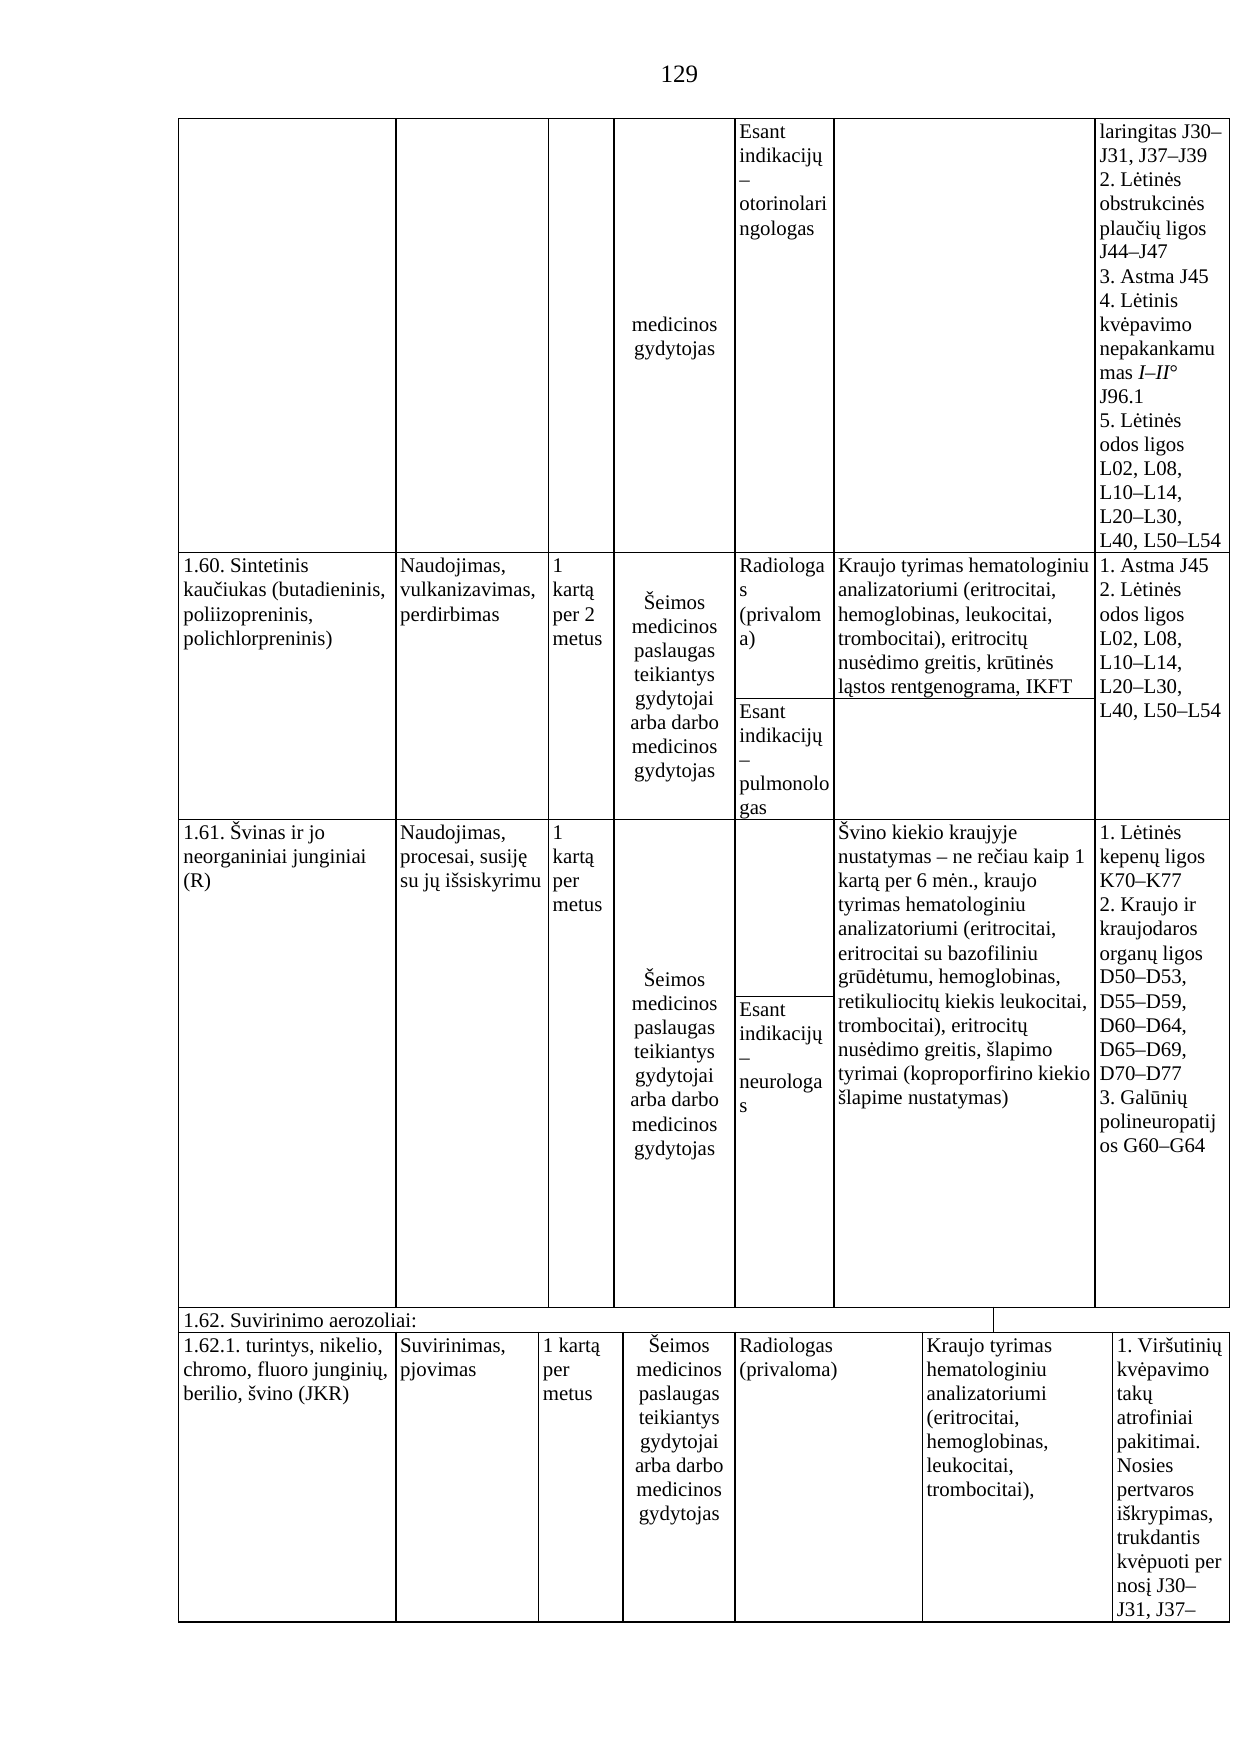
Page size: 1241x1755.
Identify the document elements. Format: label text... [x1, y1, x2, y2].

table_cell 1 kartą per metus [549, 820, 613, 1307]
table_cell [397, 119, 548, 552]
table_cell laringitas J30–J31, J37–J39 2. Lėtinės obstrukcinės plaučių ligos J44–J47 3. Astma J45 4. Lėtinis kvėpavimo nepakankamumas I–II° J96.1 5. Lėtinės odos ligos L02, L08, L10–L14, L20–L30, L40, L50–L54 [1096, 119, 1229, 552]
table_cell 1.60. Sintetinis kaučiukas (butadieninis, poliizopreninis, polichlorpreninis) [179, 553, 395, 819]
table_cell Esant indikacijų – otorinolaringologas [736, 119, 833, 552]
table_cell [179, 119, 395, 552]
table_cell 1. Viršutinių kvėpavimo takų atrofiniai pakitimai. Nosies pertvaros iškrypimas, trukdantis kvėpuoti per nosį J30–J31, J37– [1113, 1333, 1229, 1621]
table_cell Šeimos medicinos paslaugas teikiantys gydytojai arba darbo medicinos gydytojas [624, 1333, 734, 1621]
table_cell [1201, 1308, 1230, 1332]
table_cell Radiologas (privaloma) [736, 1333, 922, 1621]
table_cell [170, 1307, 178, 1332]
table_cell [994, 1308, 1033, 1332]
table_cell [1113, 1308, 1193, 1332]
table_cell 1 kartą per metus [539, 1333, 622, 1621]
table_cell [549, 119, 613, 552]
table_cell [170, 698, 178, 819]
table_cell [170, 819, 178, 996]
table_cell [170, 552, 178, 698]
table_cell Naudojimas, vulkanizavimas, perdirbimas [397, 553, 548, 819]
table_cell Suvirinimas, pjovimas [397, 1333, 538, 1621]
table_cell Esant indikacijų – neurologas [736, 997, 833, 1307]
table_cell Radiologas (privaloma) [736, 553, 833, 698]
table_cell [1095, 1308, 1112, 1332]
table_cell medicinos gydytojas [615, 119, 734, 552]
table_cell [170, 1332, 178, 1621]
table_cell 1. Lėtinės kepenų ligos K70–K77 2. Kraujo ir kraujodaros organų ligos D50–D53, D55–D59, D60–D64, D65–D69, D70–D77 3. Galūnių polineuropatijos G60–G64 [1096, 820, 1229, 1307]
table_cell Šeimos medicinos paslaugas teikiantys gydytojai arba darbo medicinos gydytojas [615, 553, 734, 819]
table_cell 1.62.1. turintys, nikelio, chromo, fluoro junginių, berilio, švino (JKR) [179, 1333, 395, 1621]
table_cell Kraujo tyrimas hematologiniu analizatoriumi (eritrocitai, hemoglobinas, leukocitai, trombocitai), eritrocitų nusėdimo greitis, krūtinės ląstos rentgenograma, IKFT [835, 553, 1094, 698]
table_cell 1 kartą per 2 metus [549, 553, 613, 819]
table_cell [736, 820, 833, 996]
table_cell [1193, 1308, 1201, 1332]
table_cell [835, 119, 1094, 552]
table_cell Švino kiekio kraujyje nustatymas – ne rečiau kaip 1 kartą per 6 mėn., kraujo tyrimas hematologiniu analizatoriumi (eritrocitai, eritrocitai su bazofiliniu grūdėtumu, hemoglobinas, retikuliocitų kiekis leukocitai, trombocitai), eritrocitų nusėdimo greitis, šlapimo tyrimai (koproporfirino kiekio šlapime nustatymas) [835, 820, 1094, 1307]
table_cell [170, 118, 178, 552]
table_cell [1038, 1308, 1095, 1332]
table_cell Esant indikacijų – pulmonologas [736, 699, 833, 819]
table_cell Naudojimas, procesai, susiję su jų išsiskyrimu [397, 820, 548, 1307]
table_cell Šeimos medicinos paslaugas teikiantys gydytojai arba darbo medicinos gydytojas [615, 820, 734, 1307]
table_cell 1. Astma J45 2. Lėtinės odos ligos L02, L08, L10–L14, L20–L30, L40, L50–L54 [1096, 553, 1229, 819]
table_cell [835, 699, 1094, 819]
table_cell [170, 996, 178, 1307]
table_cell [1034, 1308, 1038, 1332]
table_cell Kraujo tyrimas hematologiniu analizatoriumi (eritrocitai, hemoglobinas, leukocitai, trombocitai), [923, 1333, 1112, 1621]
table_cell 1.61. Švinas ir jo neorganiniai junginiai (R) [179, 820, 395, 1307]
table_cell 1.62. Suvirinimo aerozoliai: [179, 1308, 993, 1332]
